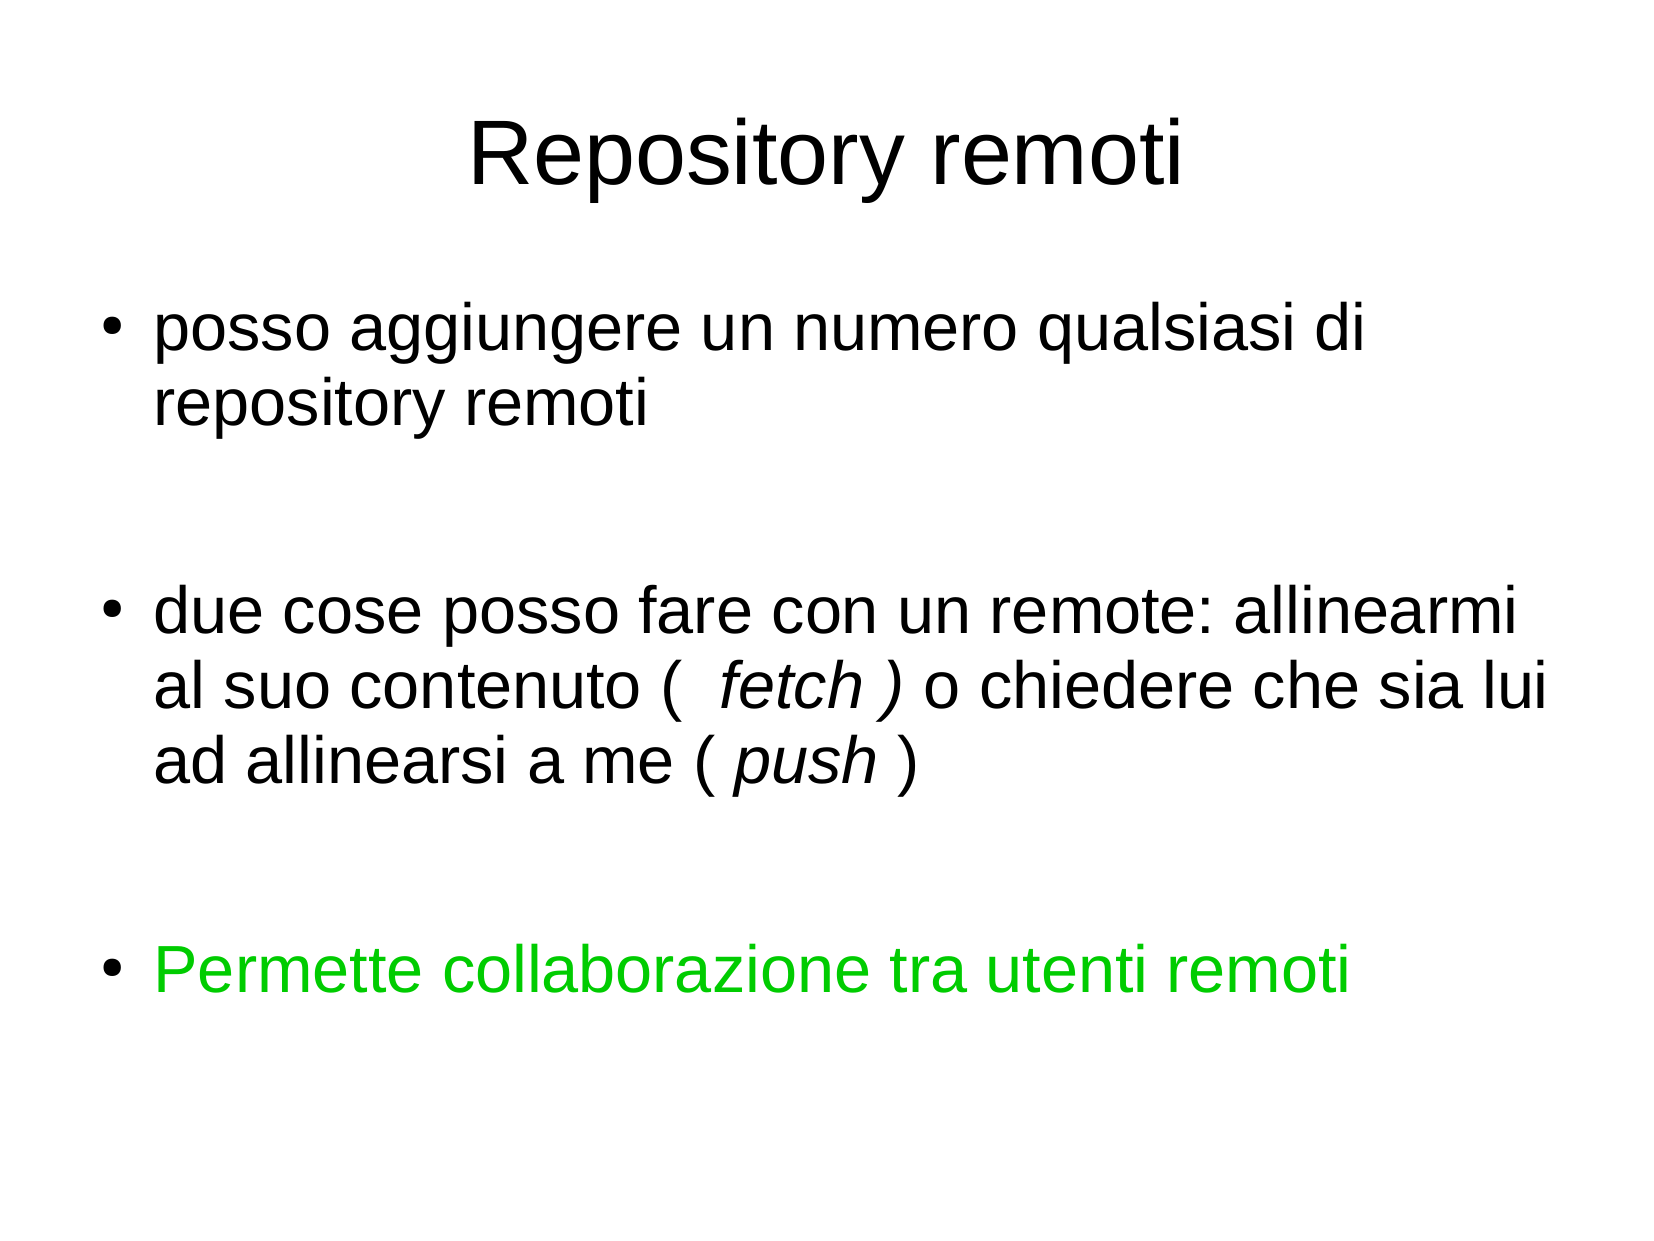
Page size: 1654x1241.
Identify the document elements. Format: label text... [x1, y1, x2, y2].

list posso aggiungere un numero qualsiasi di repository remoti due cose posso fare con un remote: allinearmi al suo contenuto ( fetch ) o chiedere che sia lui ad allinearsi a me ( push ) Permette collaborazione tra utenti remoti [82, 290, 1571, 1010]
title Repository remoti [82, 49, 1571, 257]
